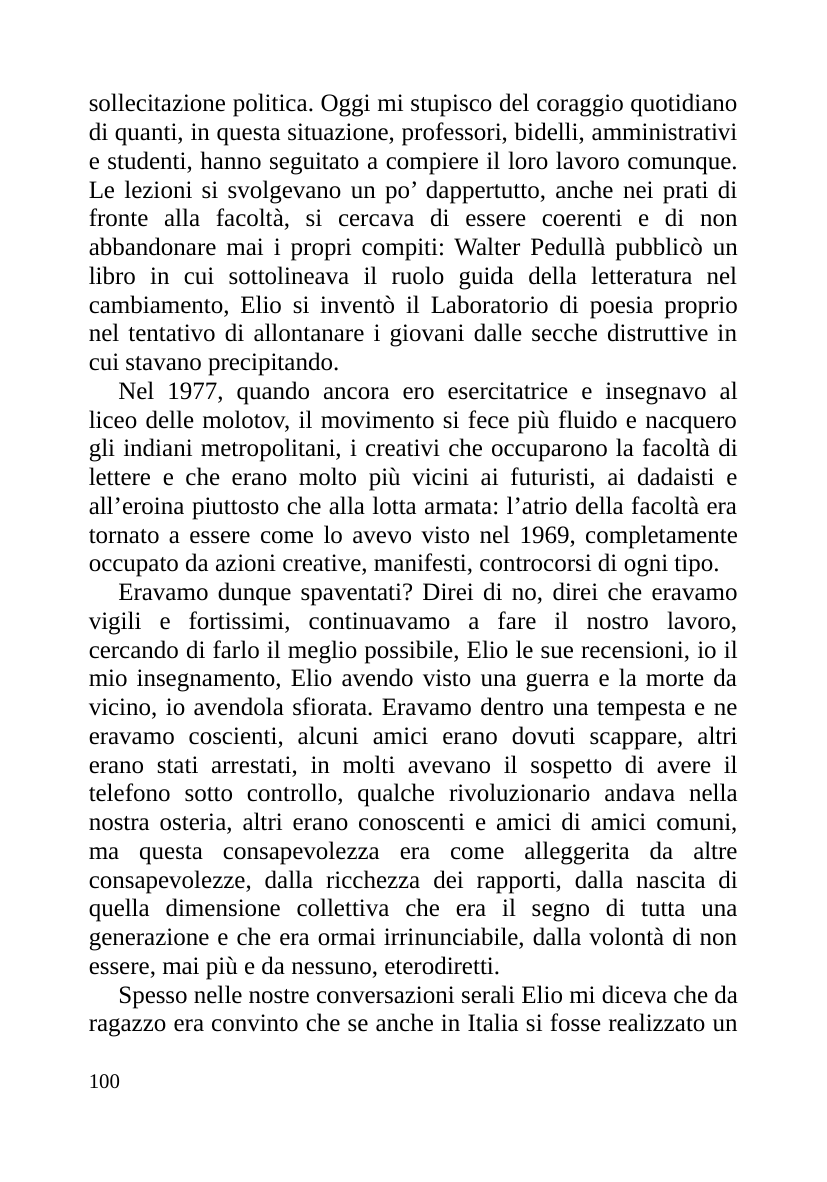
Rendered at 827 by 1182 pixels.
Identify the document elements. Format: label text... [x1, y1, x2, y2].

text Nel 1977, quando ancora ero esercitatrice e insegnavo al liceo delle molotov, il movimento si fece più fluido e nacquero gli indiani metropolitani, i creativi che occuparono la facoltà di lettere e che erano molto più vicini ai futuristi, ai dadaisti e all’eroina piuttosto che alla lotta armata: l’atrio della facoltà era tornato a essere come lo avevo visto nel 1969, completamente occupato da azioni creative, manifesti, controcorsi di ogni tipo. [88, 376, 738, 577]
text Spesso nelle nostre conversazioni serali Elio mi diceva che da ragazzo era convinto che se anche in Italia si fosse realizzato un [88, 980, 738, 1037]
text Eravamo dunque spaventati? Direi di no, direi che eravamo vigili e fortissimi, continuavamo a fare il nostro lavoro, cercando di farlo il meglio possibile, Elio le sue recensioni, io il mio insegnamento, Elio avendo visto una guerra e la morte da vicino, io avendola sfiorata. Eravamo dentro una tempesta e ne eravamo coscienti, alcuni amici erano dovuti scappare, altri erano stati arrestati, in molti avevano il sospetto di avere il telefono sotto controllo, qualche rivoluzionario andava nella nostra osteria, altri erano conoscenti e amici di amici comuni, ma questa consapevolezza era come alleggerita da altre consapevolezze, dalla ricchezza dei rapporti, dalla nascita di quella dimensione collettiva che era il segno di tutta una generazione e che era ormai irrinunciabile, dalla volontà di non essere, mai più e da nessuno, eterodiretti. [88, 577, 738, 980]
text sollecitazione politica. Oggi mi stupisco del coraggio quotidiano di quanti, in questa situazione, professori, bidelli, amministrativi e studenti, hanno seguitato a compiere il loro lavoro comunque. Le lezioni si svolgevano un po’ dappertutto, anche nei prati di fronte alla facoltà, si cercava di essere coerenti e di non abbandonare mai i propri compiti: Walter Pedullà pubblicò un libro in cui sottolineava il ruolo guida della letteratura nel cambiamento, Elio si inventò il Laboratorio di poesia proprio nel tentativo di allontanare i giovani dalle secche distruttive in cui stavano precipitando. [88, 88, 738, 376]
